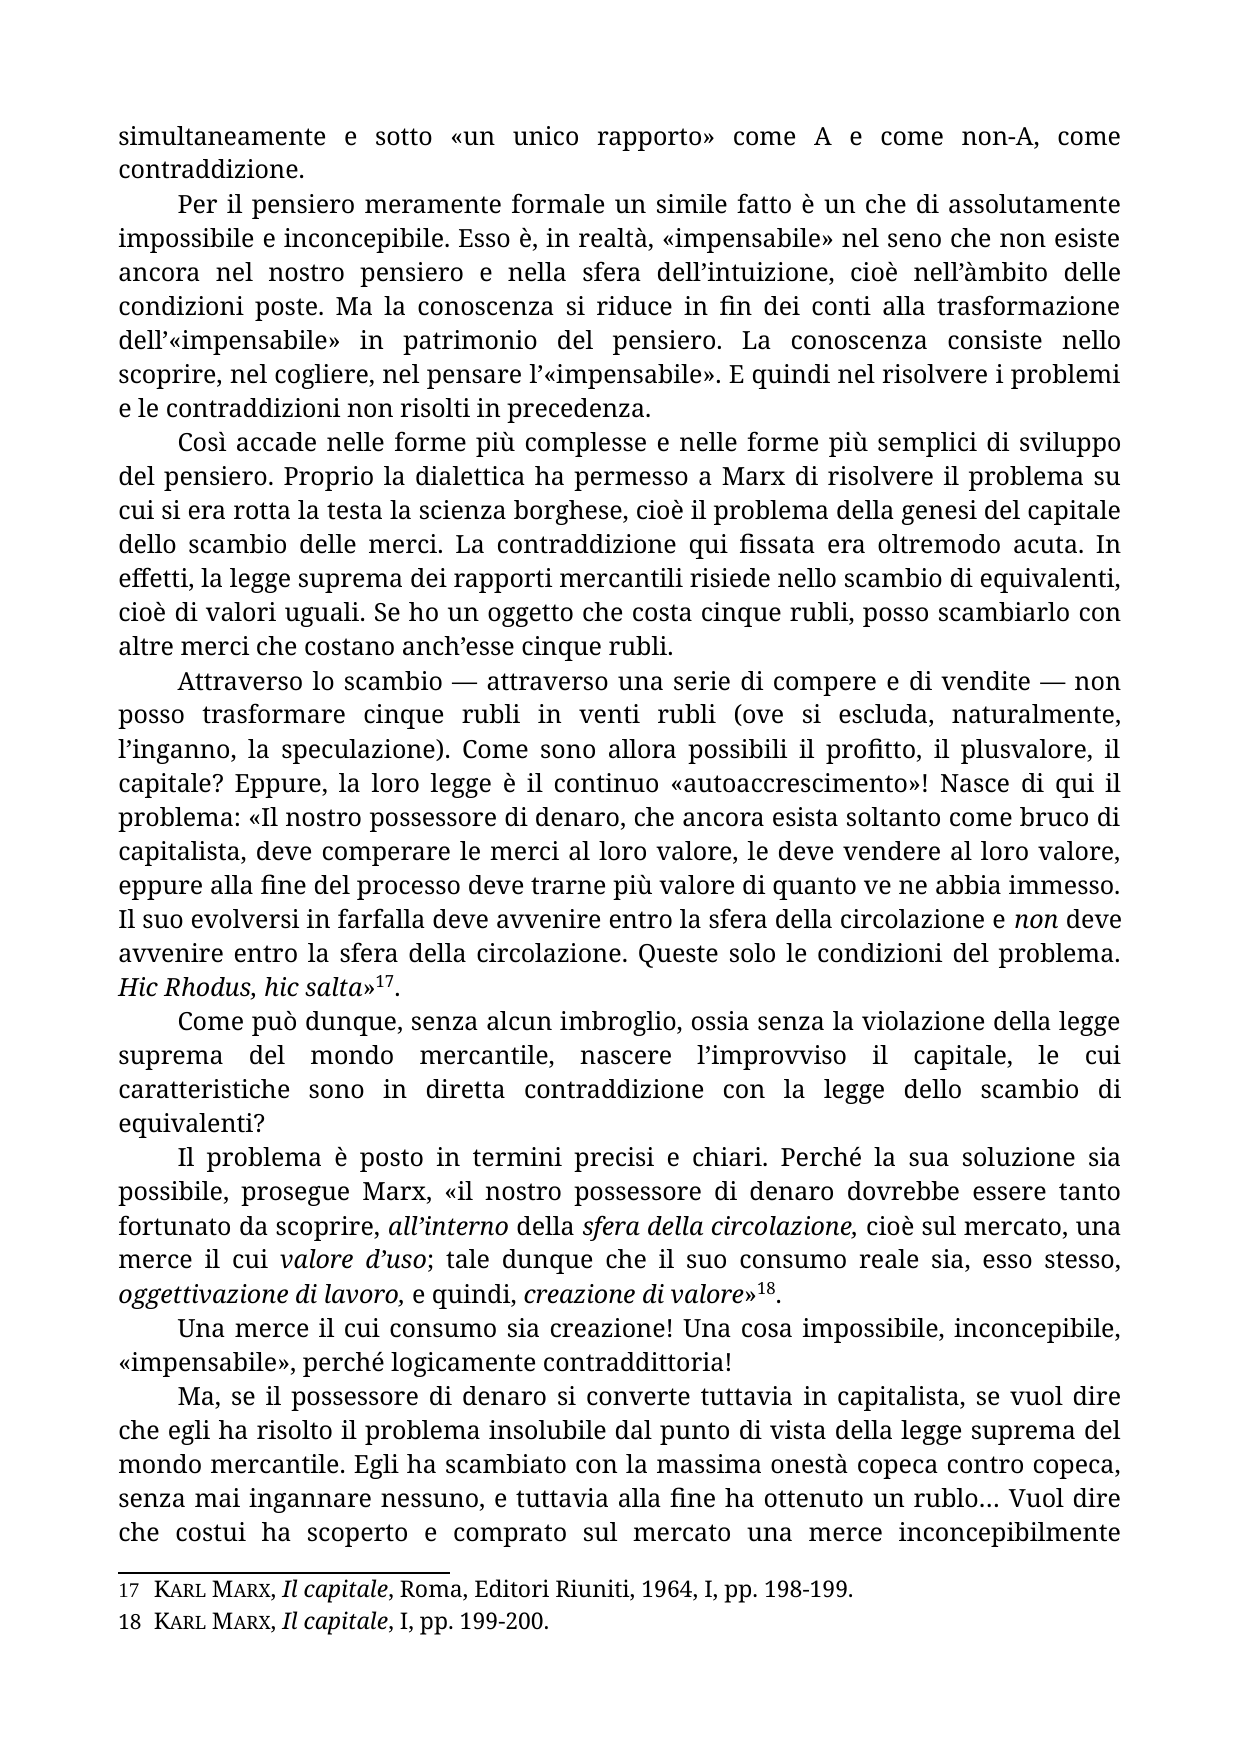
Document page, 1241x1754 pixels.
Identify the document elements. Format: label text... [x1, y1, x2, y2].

text Ma, se il possessore di denaro si converte tuttavia in capitalista, se vuol dire che egli ha risolto il problema insolubile dal punto di vista della legge suprema del mondo mercantile. Egli ha scambiato con la massima onestà copeca contro copeca, senza mai ingannare nessuno, e tuttavia alla fine ha ottenuto un rublo… Vuol dire che costui ha scoperto e comprato sul mercato una merce inconcepibilmente [118, 1378, 1122, 1549]
text Una merce il cui consumo sia creazione! Una cosa impossibile, inconcepibile, «impensabile», perché logicamente contraddittoria! [118, 1310, 1122, 1378]
text Come può dunque, senza alcun imbroglio, ossia senza la violazione della legge suprema del mondo mercantile, nascere l’improvviso il capitale, le cui caratteristiche sono in diretta contraddizione con la legge dello scambio di equivalenti? [118, 1004, 1122, 1140]
text Karl Marx, Il capitale, Roma, Editori Riuniti, 1964, I, pp. 198-199. [118, 1573, 1122, 1604]
text Il problema è posto in termini precisi e chiari. Perché la sua soluzione sia possibile, prosegue Marx, «il nostro possessore di denaro dovrebbe essere tanto fortunato da scoprire, all’interno della sfera della circolazione, cioè sul mercato, una merce il cui valore d’uso; tale dunque che il suo consumo reale sia, esso stesso, oggettivazione di lavoro, e quindi, creazione di valore». [118, 1140, 1122, 1310]
text simultaneamente e sotto «un unico rapporto» come A e come non-A, come contraddizione. [118, 118, 1122, 186]
text Così accade nelle forme più complesse e nelle forme più semplici di sviluppo del pensiero. Proprio la dialettica ha permesso a Marx di risolvere il problema su cui si era rotta la testa la scienza borghese, cioè il problema della genesi del capitale dello scambio delle merci. La contraddizione qui fissata era oltremodo acuta. In effetti, la legge suprema dei rapporti mercantili risiede nello scambio di equivalenti, cioè di valori uguali. Se ho un oggetto che costa cinque rubli, posso scambiarlo con altre merci che costano anch’esse cinque rubli. [118, 425, 1122, 663]
text Attraverso lo scambio — attraverso una serie di compere e di vendite — non posso trasformare cinque rubli in venti rubli (ove si escluda, naturalmente, l’inganno, la speculazione). Come sono allora possibili il profitto, il plusvalore, il capitale? Eppure, la loro legge è il continuo «autoaccrescimento»! Nasce di qui il problema: «Il nostro possessore di denaro, che ancora esista soltanto come bruco di capitalista, deve comperare le merci al loro valore, le deve vendere al loro valore, eppure alla fine del processo deve trarne più valore di quanto ve ne abbia immesso. Il suo evolversi in farfalla deve avvenire entro la sfera della circolazione e non deve avvenire entro la sfera della circolazione. Queste solo le condizioni del problema. Hic Rhodus, hic salta». [118, 663, 1122, 1004]
text Per il pensiero meramente formale un simile fatto è un che di assolutamente impossibile e inconcepibile. Esso è, in realtà, «impensabile» nel seno che non esiste ancora nel nostro pensiero e nella sfera dell’intuizione, cioè nell’àmbito delle condizioni poste. Ma la conoscenza si riduce in fin dei conti alla trasformazione dell’«impensabile» in patrimonio del pensiero. La conoscenza consiste nello scoprire, nel cogliere, nel pensare l’«impensabile». E quindi nel risolvere i problemi e le contraddizioni non risolti in precedenza. [118, 186, 1122, 425]
text Karl Marx, Il capitale, I, pp. 199-200. [118, 1604, 1122, 1636]
